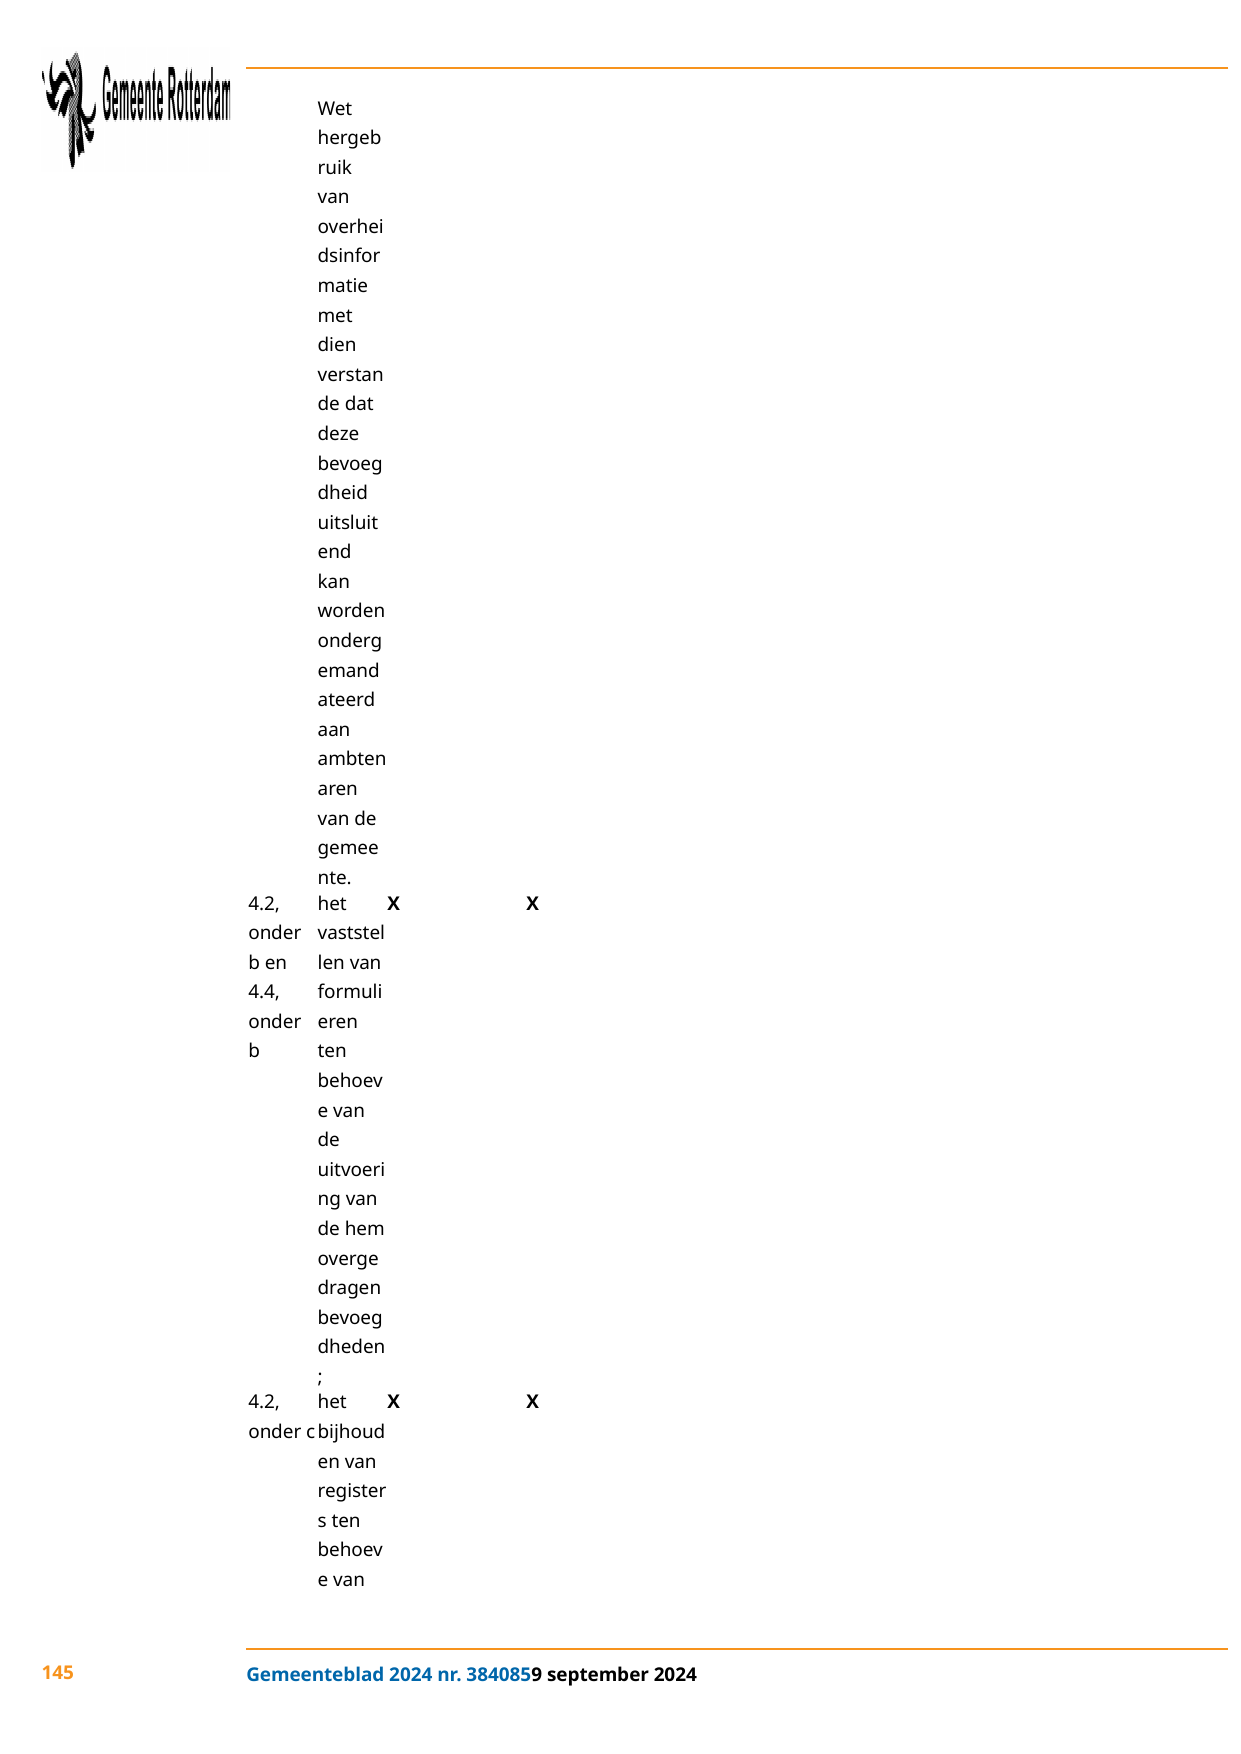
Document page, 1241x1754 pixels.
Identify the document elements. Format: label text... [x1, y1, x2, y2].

table_cell [1082, 95, 1152, 890]
table_cell 4.2, onder c [248, 1389, 317, 1592]
table_cell [874, 95, 1013, 890]
table_cell [735, 1389, 873, 1592]
table_cell [1082, 890, 1152, 1389]
table_cell [596, 890, 665, 1389]
table_cell [665, 95, 734, 890]
table_cell [1013, 1389, 1082, 1592]
table_cell [874, 1389, 1013, 1592]
table_cell [1013, 890, 1082, 1389]
table_cell X [526, 890, 596, 1389]
table_cell [735, 95, 873, 890]
table_cell het vaststellen van formulieren ten behoeve van de uitvoering van de hem overgedragen bevoegdheden; [318, 890, 387, 1389]
table_cell het bijhouden van registers ten behoeve van [318, 1389, 387, 1592]
table_cell [248, 95, 317, 890]
table_cell [665, 890, 734, 1389]
table_cell X [387, 1389, 526, 1592]
table_cell [526, 95, 596, 890]
table_cell [1082, 1389, 1152, 1592]
table_cell 4.2, onder b en 4.4, onder b [248, 890, 317, 1389]
picture [41, 47, 231, 172]
table_cell [1013, 95, 1082, 890]
table_cell Wet hergebruik van overheidsinformatie met dien verstande dat deze bevoegdheid uitsluitend kan worden ondergemandateerd aan ambtenaren van de gemeente. [318, 95, 387, 890]
table_cell X [526, 1389, 596, 1592]
table_cell [596, 1389, 665, 1592]
table_cell [596, 95, 665, 890]
table_cell X [387, 890, 526, 1389]
table_cell [665, 1389, 734, 1592]
table_cell [735, 890, 873, 1389]
table_cell [874, 890, 1013, 1389]
table_cell [387, 95, 526, 890]
